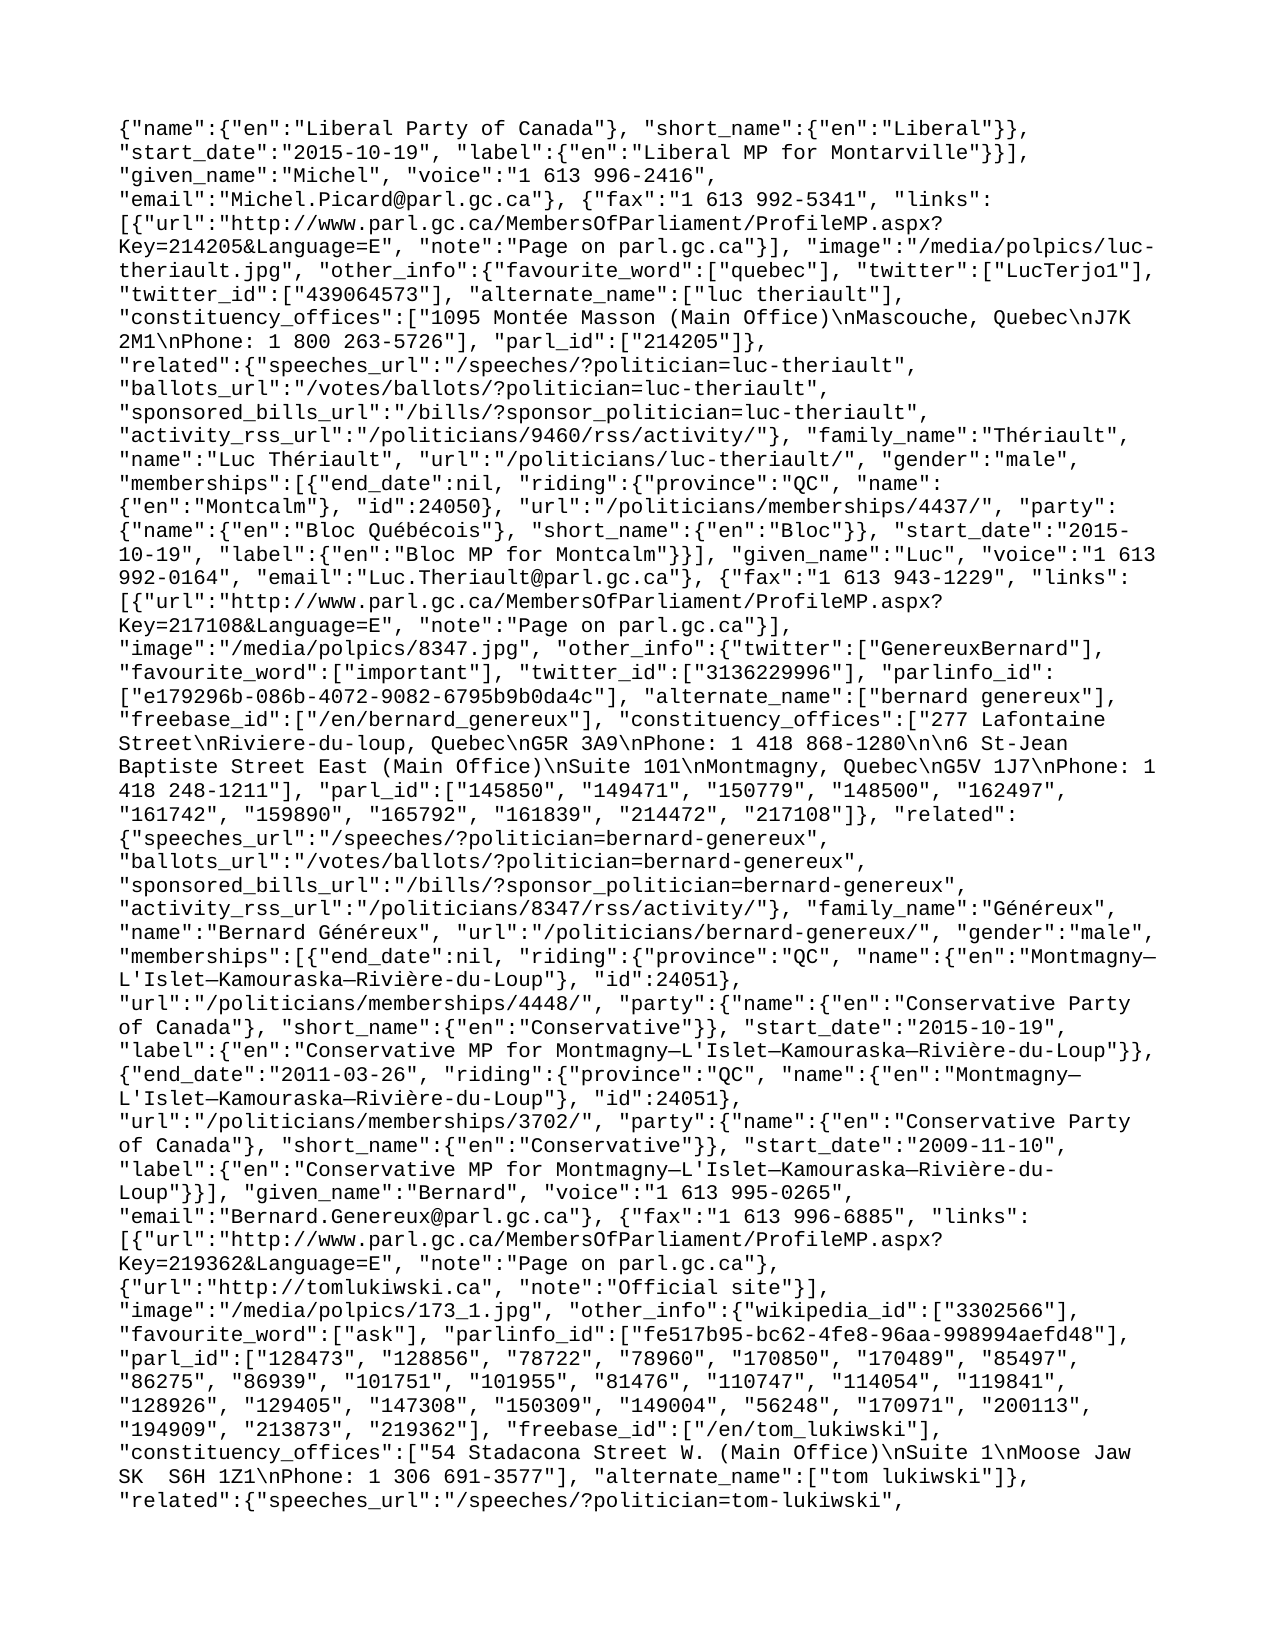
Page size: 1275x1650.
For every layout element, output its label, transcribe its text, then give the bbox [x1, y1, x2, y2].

text {"name":{"en":"Liberal Party of Canada"}, "short_name":{"en":"Liberal"}}, "start_date":"2015-10-19", "label":{"en":"Liberal MP for Montarville"}}], "given_name":"Michel", "voice":"1 613 996-2416", "email":"Michel.Picard@parl.gc.ca"}, {"fax":"1 613 992-5341", "links":[{"url":"http://www.parl.gc.ca/MembersOfParliament/ProfileMP.aspx?Key=214205&Language=E", "note":"Page on parl.gc.ca"}], "image":"/media/polpics/luc-theriault.jpg", "other_info":{"favourite_word":["quebec"], "twitter":["LucTerjo1"], "twitter_id":["439064573"], "alternate_name":["luc theriault"], "constituency_offices":["1095 Montée Masson (Main Office)\nMascouche, Quebec\nJ7K 2M1\nPhone: 1 800 263-5726"], "parl_id":["214205"]}, "related":{"speeches_url":"/speeches/?politician=luc-theriault", "ballots_url":"/votes/ballots/?politician=luc-theriault", "sponsored_bills_url":"/bills/?sponsor_politician=luc-theriault", "activity_rss_url":"/politicians/9460/rss/activity/"}, "family_name":"Thériault", "name":"Luc Thériault", "url":"/politicians/luc-theriault/", "gender":"male", "memberships":[{"end_date":nil, "riding":{"province":"QC", "name":{"en":"Montcalm"}, "id":24050}, "url":"/politicians/memberships/4437/", "party":{"name":{"en":"Bloc Québécois"}, "short_name":{"en":"Bloc"}}, "start_date":"2015-10-19", "label":{"en":"Bloc MP for Montcalm"}}], "given_name":"Luc", "voice":"1 613 992-0164", "email":"Luc.Theriault@parl.gc.ca"}, {"fax":"1 613 943-1229", "links":[{"url":"http://www.parl.gc.ca/MembersOfParliament/ProfileMP.aspx?Key=217108&Language=E", "note":"Page on parl.gc.ca"}], "image":"/media/polpics/8347.jpg", "other_info":{"twitter":["GenereuxBernard"], "favourite_word":["important"], "twitter_id":["3136229996"], "parlinfo_id":["e179296b-086b-4072-9082-6795b9b0da4c"], "alternate_name":["bernard genereux"], "freebase_id":["/en/bernard_genereux"], "constituency_offices":["277 Lafontaine Street\nRiviere-du-loup, Quebec\nG5R 3A9\nPhone: 1 418 868-1280\n\n6 St-Jean Baptiste Street East (Main Office)\nSuite 101\nMontmagny, Quebec\nG5V 1J7\nPhone: 1 418 248-1211"], "parl_id":["145850", "149471", "150779", "148500", "162497", "161742", "159890", "165792", "161839", "214472", "217108"]}, "related":{"speeches_url":"/speeches/?politician=bernard-genereux", "ballots_url":"/votes/ballots/?politician=bernard-genereux", "sponsored_bills_url":"/bills/?sponsor_politician=bernard-genereux", "activity_rss_url":"/politicians/8347/rss/activity/"}, "family_name":"Généreux", "name":"Bernard Généreux", "url":"/politicians/bernard-genereux/", "gender":"male", "memberships":[{"end_date":nil, "riding":{"province":"QC", "name":{"en":"Montmagny—L'Islet—Kamouraska—Rivière-du-Loup"}, "id":24051}, "url":"/politicians/memberships/4448/", "party":{"name":{"en":"Conservative Party of Canada"}, "short_name":{"en":"Conservative"}}, "start_date":"2015-10-19", "label":{"en":"Conservative MP for Montmagny—L'Islet—Kamouraska—Rivière-du-Loup"}}, {"end_date":"2011-03-26", "riding":{"province":"QC", "name":{"en":"Montmagny—L'Islet—Kamouraska—Rivière-du-Loup"}, "id":24051}, "url":"/politicians/memberships/3702/", "party":{"name":{"en":"Conservative Party of Canada"}, "short_name":{"en":"Conservative"}}, "start_date":"2009-11-10", "label":{"en":"Conservative MP for Montmagny—L'Islet—Kamouraska—Rivière-du-Loup"}}], "given_name":"Bernard", "voice":"1 613 995-0265", "email":"Bernard.Genereux@parl.gc.ca"}, {"fax":"1 613 996-6885", "links":[{"url":"http://www.parl.gc.ca/MembersOfParliament/ProfileMP.aspx?Key=219362&Language=E", "note":"Page on parl.gc.ca"}, {"url":"http://tomlukiwski.ca", "note":"Official site"}], "image":"/media/polpics/173_1.jpg", "other_info":{"wikipedia_id":["3302566"], "favourite_word":["ask"], "parlinfo_id":["fe517b95-bc62-4fe8-96aa-998994aefd48"], "parl_id":["128473", "128856", "78722", "78960", "170850", "170489", "85497", "86275", "86939", "101751", "101955", "81476", "110747", "114054", "119841", "128926", "129405", "147308", "150309", "149004", "56248", "170971", "200113", "194909", "213873", "219362"], "freebase_id":["/en/tom_lukiwski"], "constituency_offices":["54 Stadacona Street W. (Main Office)\nSuite 1\nMoose Jaw SK S6H 1Z1\nPhone: 1 306 691-3577"], "alternate_name":["tom lukiwski"]}, "related":{"speeches_url":"/speeches/?politician=tom-lukiwski", [118, 118, 1157, 1513]
